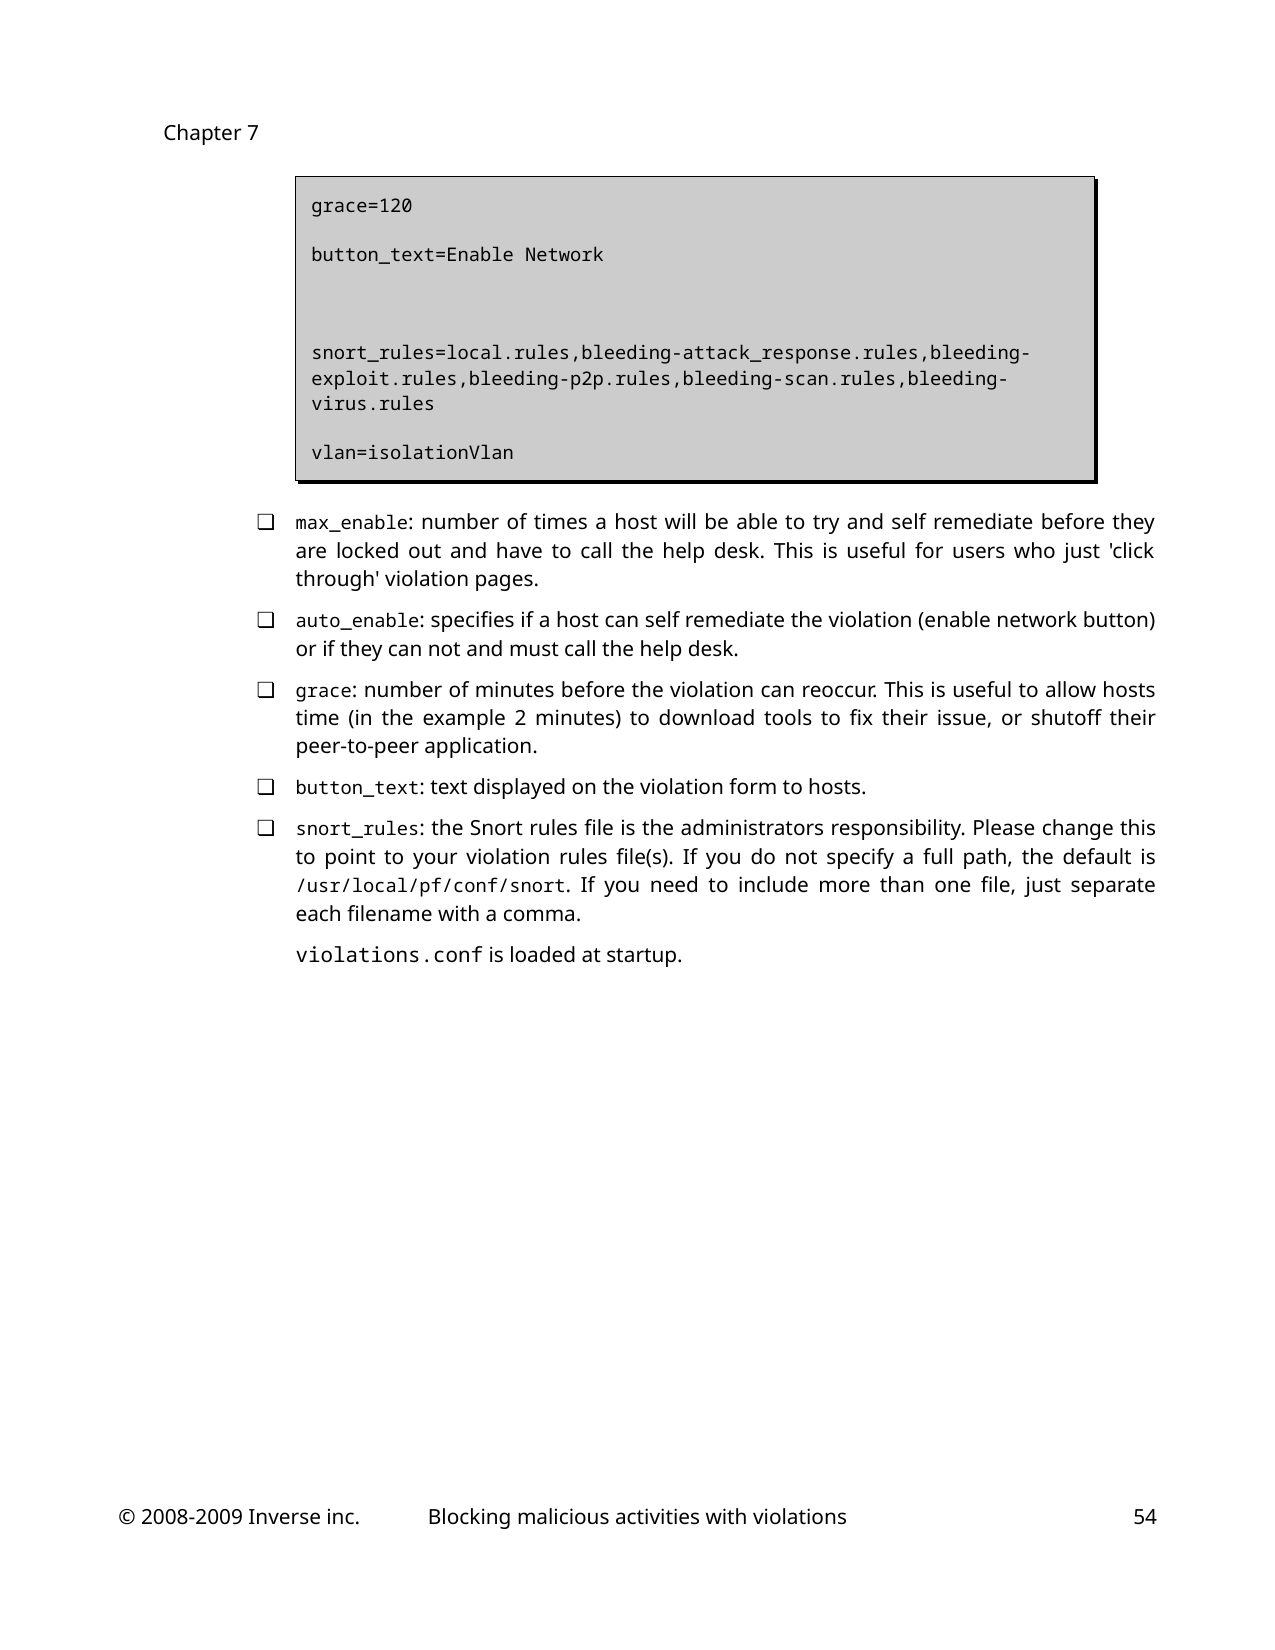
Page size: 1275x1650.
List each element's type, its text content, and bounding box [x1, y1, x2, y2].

text vlan=isolationVlan [296, 424, 1094, 480]
list ❏ auto_enable: specifies if a host can self remediate the violation (enable network button) or if they can not and must call the help desk. [256, 605, 1157, 662]
list ❏ snort_rules: the Snort rules file is the administrators responsibility. Please change this to point to your violation rules file(s). If you do not specify a full path, the default is /usr/local/pf/conf/snort. If you need to include more than one file, just separate each filename with a comma. [256, 813, 1157, 927]
text snort_rules=local.rules,bleeding-attack_response.rules,bleeding-exploit.rules,bleeding-p2p.rules,bleeding-scan.rules,bleeding-virus.rules [296, 323, 1094, 416]
text violations.conf is loaded at startup. [295, 940, 1157, 968]
list ❏ max_enable: number of times a host will be able to try and self remediate before they are locked out and have to call the help desk. This is useful for users who just 'click through' violation pages. [256, 507, 1157, 593]
text button_text=Enable Network [296, 225, 1094, 267]
text grace=120 [296, 177, 1094, 217]
list ❏ grace: number of minutes before the violation can reoccur. This is useful to allow hosts time (in the example 2 minutes) to download tools to fix their issue, or shutoff their peer-to-peer application. [256, 675, 1157, 760]
list ❏ button_text: text displayed on the violation form to hosts. [256, 772, 1157, 801]
